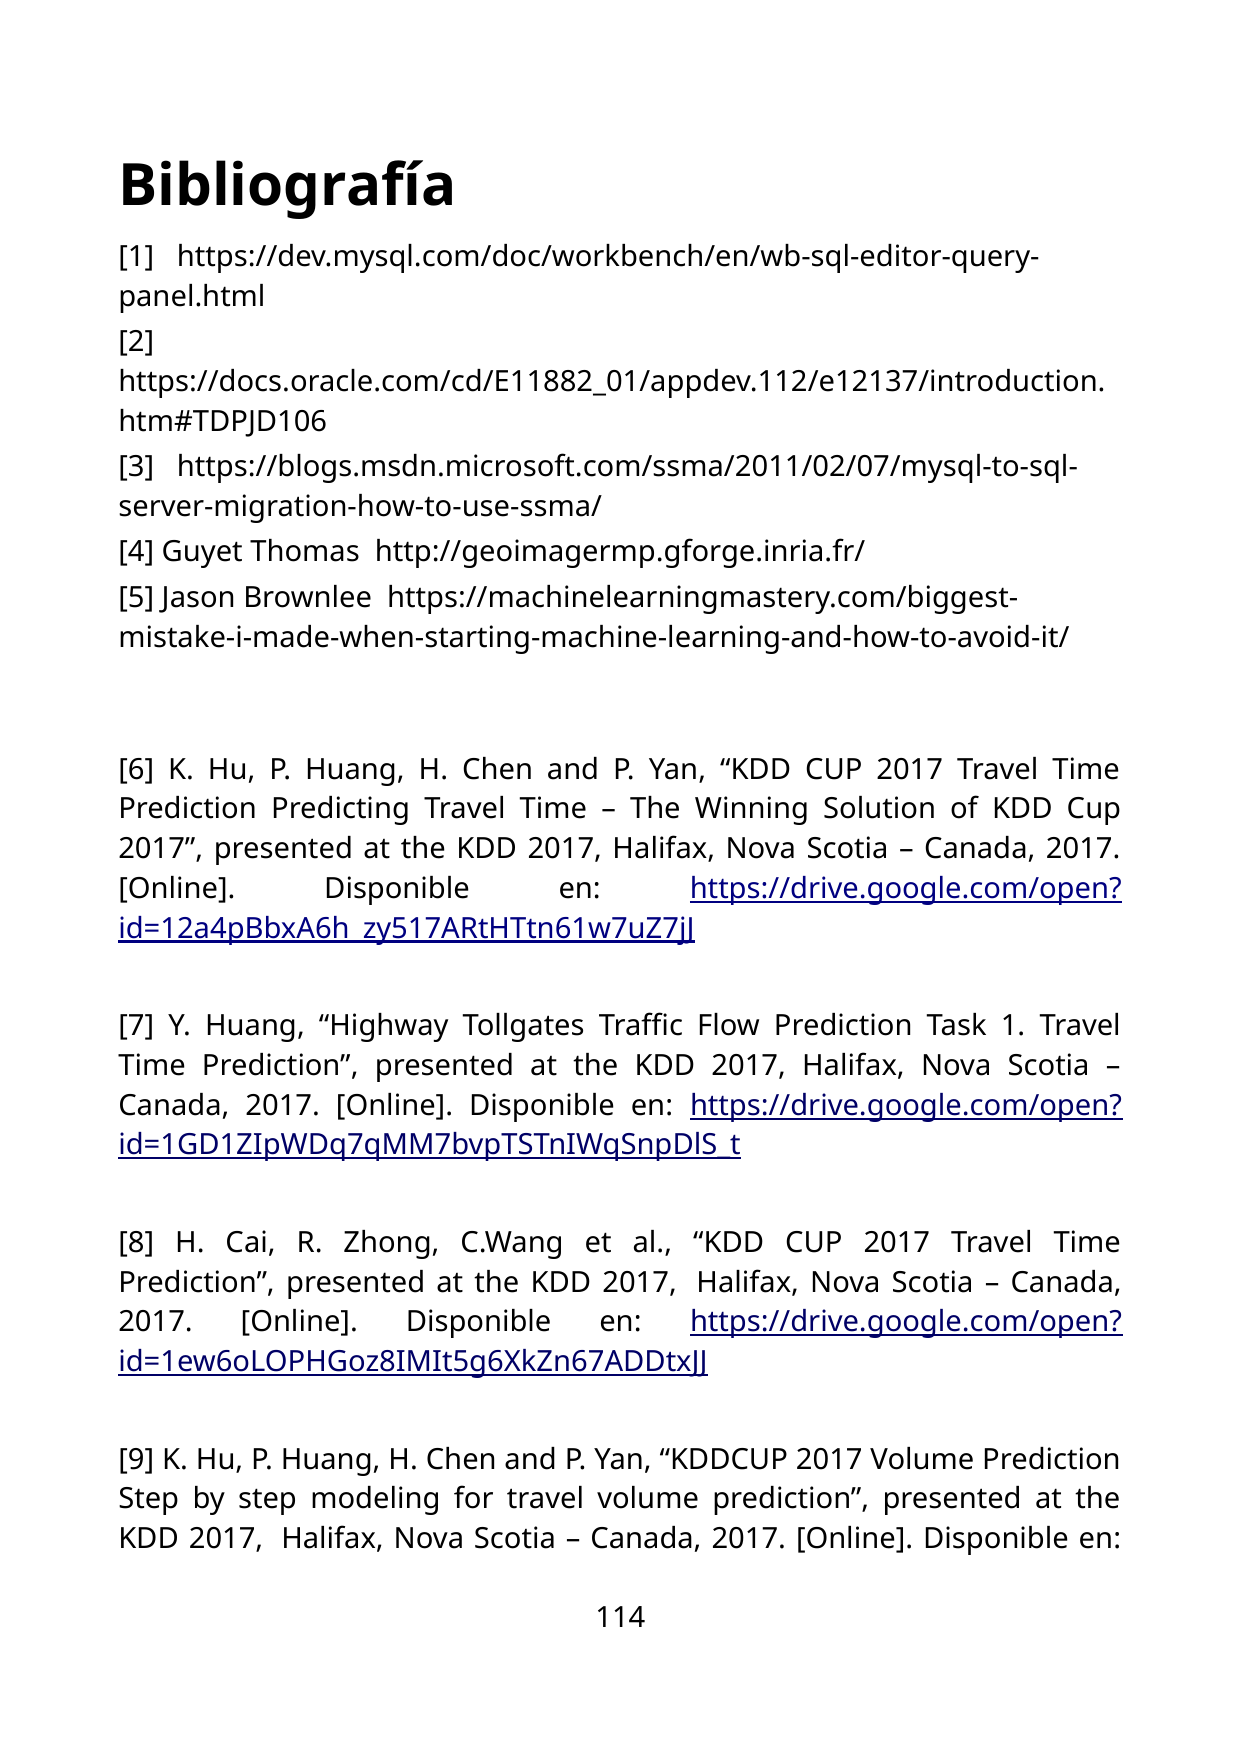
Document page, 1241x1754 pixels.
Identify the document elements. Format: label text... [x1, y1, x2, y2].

text [9] K. Hu, P. Huang, H. Chen and P. Yan, “KDDCUP 2017 Volume Prediction Step by step modeling for travel volume prediction”, presented at the KDD 2017, Halifax, Nova Scotia – Canada, 2017. [Online]. Disponible en: [118, 1438, 1122, 1557]
text [8] H. Cai, R. Zhong, C.Wang et al., “KDD CUP 2017 Travel Time Prediction”, presented at the KDD 2017, Halifax, Nova Scotia – Canada, 2017. [Online]. Disponible en: https://drive.google.com/open?id=1ew6oLOPHGoz8IMIt5g6XkZn67ADDtxJJ [118, 1221, 1122, 1380]
subtitle Bibliografía [118, 143, 1122, 223]
text [5] Jason Brownlee https://machinelearningmastery.com/biggest-mistake-i-made-when-starting-machine-learning-and-how-to-avoid-it/ [118, 576, 1122, 656]
text [6] K. Hu, P. Huang, H. Chen and P. Yan, “KDD CUP 2017 Travel Time Prediction Predicting Travel Time – The Winning Solution of KDD Cup 2017”, presented at the KDD 2017, Halifax, Nova Scotia – Canada, 2017. [Online]. Disponible en: https://drive.google.com/open?id=12a4pBbxA6h_zy517ARtHTtn61w7uZ7jJ [118, 748, 1122, 947]
text [4] Guyet Thomas http://geoimagermp.gforge.inria.fr/ [118, 531, 1122, 570]
text [1] https://dev.mysql.com/doc/workbench/en/wb-sql-editor-query-panel.html [118, 235, 1122, 314]
text [7] Y. Huang, “Highway Tollgates Traffic Flow Prediction Task 1. Travel Time Prediction”, presented at the KDD 2017, Halifax, Nova Scotia – Canada, 2017. [Online]. Disponible en: https://drive.google.com/open?id=1GD1ZIpWDq7qMM7bvpTSTnIWqSnpDlS_t [118, 1004, 1122, 1163]
text [2] https://docs.oracle.com/cd/E11882_01/appdev.112/e12137/introduction.htm#TDPJD106 [118, 320, 1122, 439]
text [3] https://blogs.msdn.microsoft.com/ssma/2011/02/07/mysql-to-sql-server-migration-how-to-use-ssma/ [118, 445, 1122, 525]
